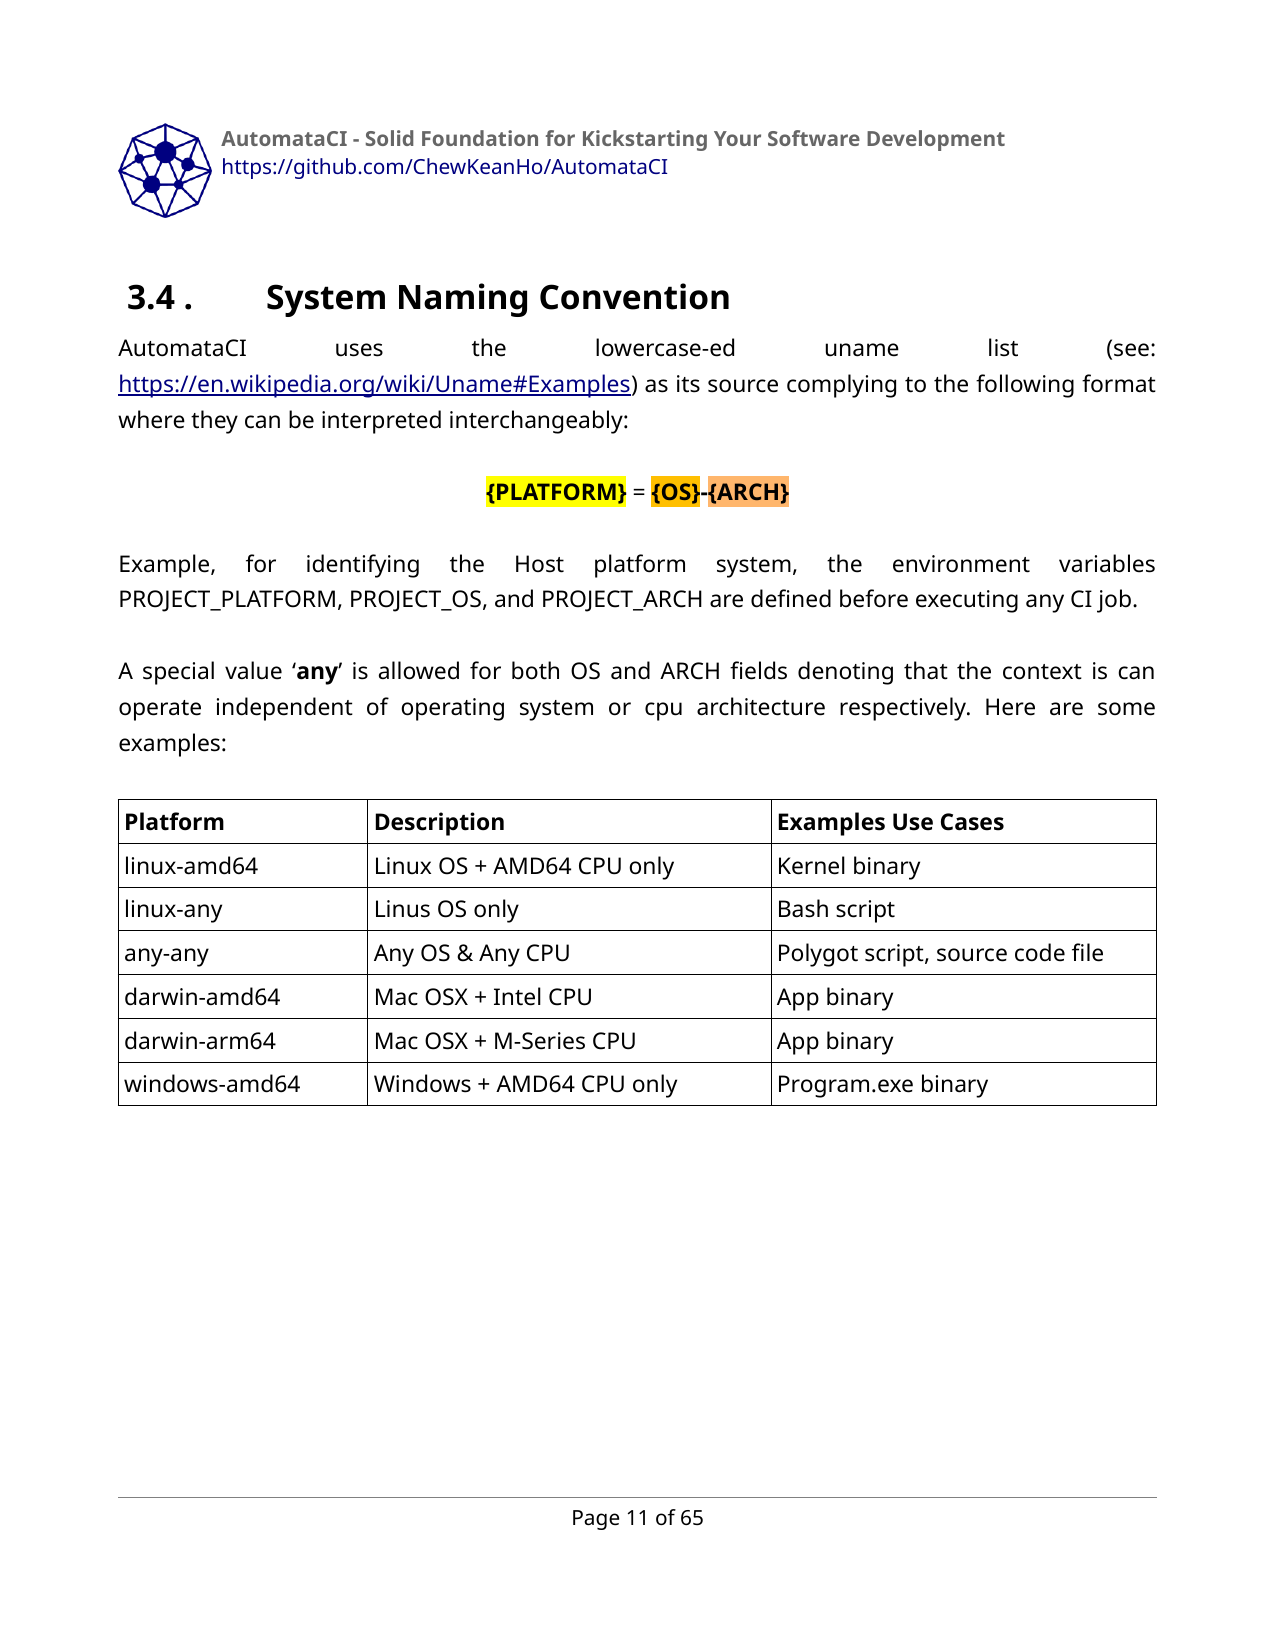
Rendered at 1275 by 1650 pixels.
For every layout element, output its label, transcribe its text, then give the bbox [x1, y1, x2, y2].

text AutomataCI uses the lowercase-ed uname list (see: https://en.wikipedia.org/wiki/Uname#Examples) as its source complying to the following format where they can be interpreted interchangeably: [118, 332, 1157, 435]
table_cell darwin-amd64 [119, 975, 367, 1018]
table_cell linux-any [119, 888, 367, 930]
table_cell Linux OS + AMD64 CPU only [368, 844, 771, 887]
table_cell windows-amd64 [119, 1063, 367, 1105]
table_cell Mac OSX + M-Series CPU [368, 1019, 771, 1062]
text Example, for identifying the Host platform system, the environment variables PROJECT_PLATFORM, PROJECT_OS, and PROJECT_ARCH are defined before executing any CI job. [118, 547, 1157, 615]
table_cell Linus OS only [368, 888, 771, 930]
text A special value ‘any’ is allowed for both OS and ARCH fields denoting that the context is can operate independent of operating system or cpu architecture respectively. Here are some examples: [118, 655, 1157, 758]
table_cell darwin-arm64 [119, 1019, 367, 1062]
text {PLATFORM} = {OS}-{ARCH} [118, 476, 1157, 507]
table_cell Any OS & Any CPU [368, 931, 771, 974]
table_cell Polygot script, source code file [772, 931, 1156, 974]
table_cell any-any [119, 931, 367, 974]
table_cell App binary [772, 975, 1156, 1018]
table_cell Windows + AMD64 CPU only [368, 1063, 771, 1105]
table_cell Program.exe binary [772, 1063, 1156, 1105]
table_header Examples Use Cases [772, 800, 1156, 843]
table_header Description [368, 800, 771, 843]
picture [118, 123, 212, 218]
table_cell linux-amd64 [119, 844, 367, 887]
table_cell Mac OSX + Intel CPU [368, 975, 771, 1018]
subtitle System Naming Convention [118, 274, 1157, 319]
table_cell Bash script [772, 888, 1156, 930]
table_cell App binary [772, 1019, 1156, 1062]
table_header Platform [119, 800, 367, 843]
table_cell Kernel binary [772, 844, 1156, 887]
